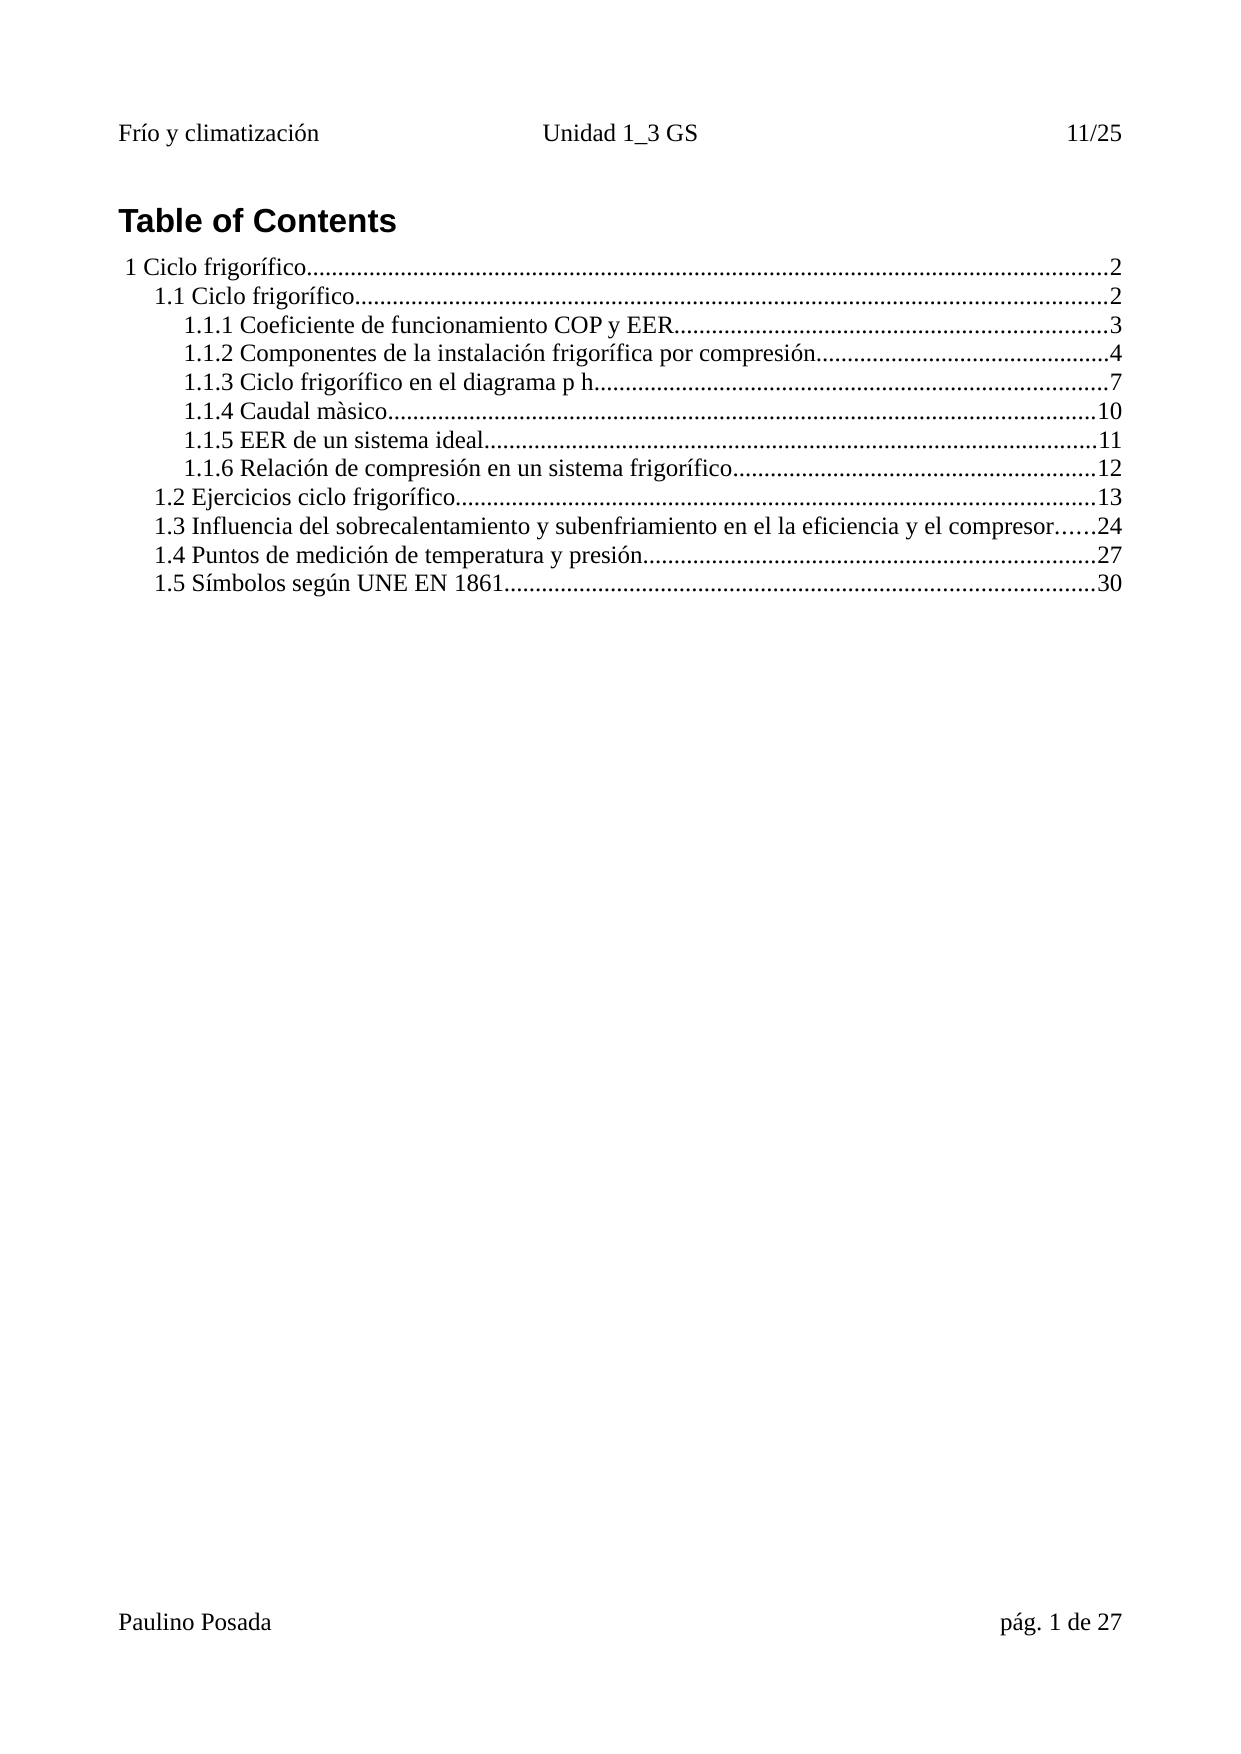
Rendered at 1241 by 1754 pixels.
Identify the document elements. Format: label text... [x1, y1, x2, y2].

text 1.1.4 Caudal màsico 10 [177, 396, 1122, 425]
text 1.1.6 Relación de compresión en un sistema frigorífico 12 [177, 453, 1122, 482]
subtitle Table of Contents [118, 201, 1122, 240]
text 1.1 Ciclo frigorífico 2 [148, 281, 1122, 310]
text 1.3 Influencia del sobrecalentamiento y subenfriamiento en el la eficiencia y el compresor 24 [148, 511, 1122, 540]
text 1.1.1 Coeficiente de funcionamiento COP y EER 3 [177, 310, 1122, 338]
text 1.1.3 Ciclo frigorífico en el diagrama p h 7 [177, 367, 1122, 396]
text 1.2 Ejercicios ciclo frigorífico 13 [148, 482, 1122, 511]
text 1 Ciclo frigorífico 2 [118, 252, 1122, 281]
text 1.5 Símbolos según UNE EN 1861 30 [148, 568, 1122, 597]
text 1.1.5 EER de un sistema ideal 11 [177, 425, 1122, 453]
text 1.4 Puntos de medición de temperatura y presión 27 [148, 540, 1122, 568]
text 1.1.2 Componentes de la instalación frigorífica por compresión 4 [177, 338, 1122, 367]
